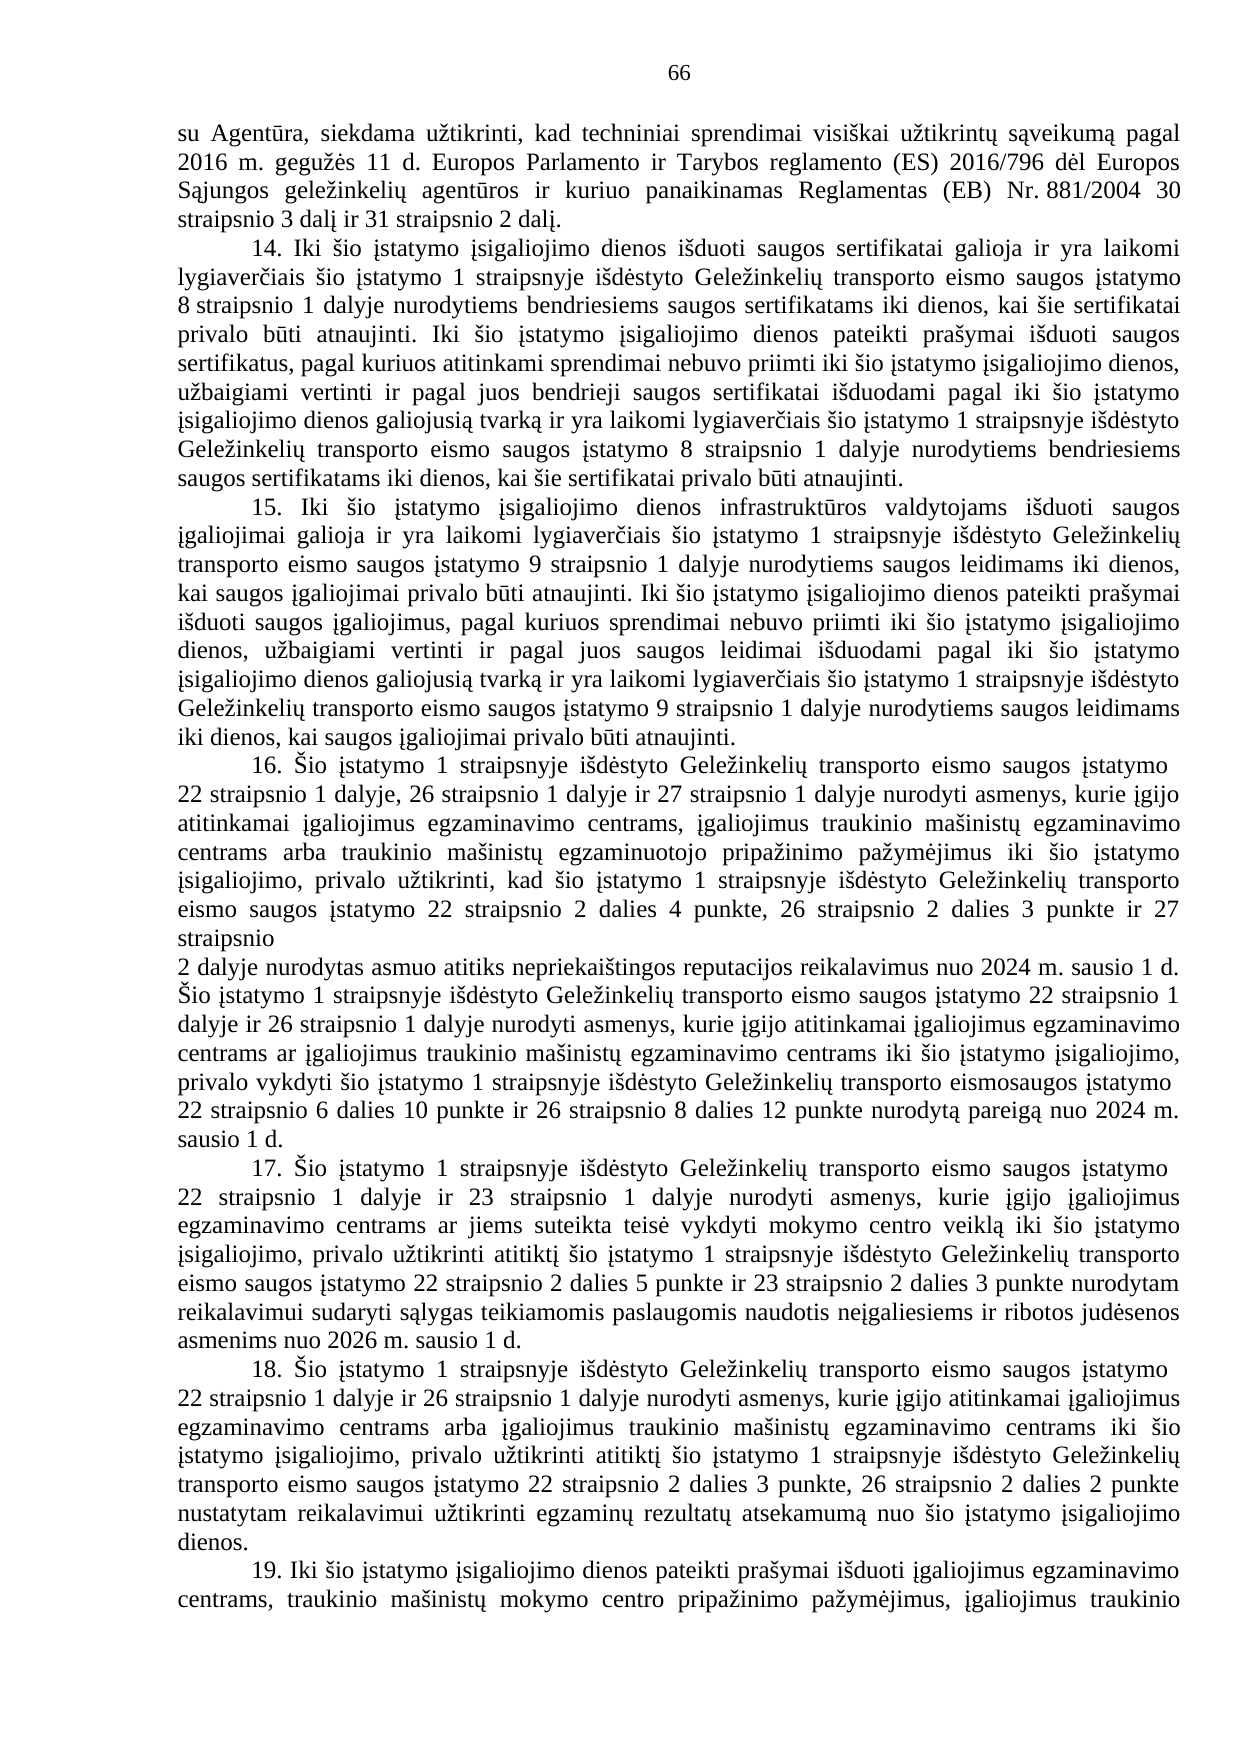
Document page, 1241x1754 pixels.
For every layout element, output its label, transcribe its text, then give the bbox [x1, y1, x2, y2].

text 15. Iki šio įstatymo įsigaliojimo dienos infrastruktūros valdytojams išduoti saugos įgaliojimai galioja ir yra laikomi lygiaverčiais šio įstatymo 1 straipsnyje išdėstyto Geležinkelių transporto eismo saugos įstatymo 9 straipsnio 1 dalyje nurodytiems saugos leidimams iki dienos, kai saugos įgaliojimai privalo būti atnaujinti. Iki šio įstatymo įsigaliojimo dienos pateikti prašymai išduoti saugos įgaliojimus, pagal kuriuos sprendimai nebuvo priimti iki šio įstatymo įsigaliojimo dienos, užbaigiami vertinti ir pagal juos saugos leidimai išduodami pagal iki šio įstatymo įsigaliojimo dienos galiojusią tvarką ir yra laikomi lygiaverčiais šio įstatymo 1 straipsnyje išdėstyto Geležinkelių transporto eismo saugos įstatymo 9 straipsnio 1 dalyje nurodytiems saugos leidimams iki dienos, kai saugos įgaliojimai privalo būti atnaujinti. [177, 492, 1181, 751]
text 17. Šio įstatymo 1 straipsnyje išdėstyto Geležinkelių transporto eismo saugos įstatymo 22 straipsnio 1 dalyje ir 23 straipsnio 1 dalyje nurodyti asmenys, kurie įgijo įgaliojimus egzaminavimo centrams ar jiems suteikta teisė vykdyti mokymo centro veiklą iki šio įstatymo įsigaliojimo, privalo užtikrinti atitiktį šio įstatymo 1 straipsnyje išdėstyto Geležinkelių transporto eismo saugos įstatymo 22 straipsnio 2 dalies 5 punkte ir 23 straipsnio 2 dalies 3 punkte nurodytam reikalavimui sudaryti sąlygas teikiamomis paslaugomis naudotis neįgaliesiems ir ribotos judėsenos asmenims nuo 2026 m. sausio 1 d. [177, 1153, 1181, 1354]
text 19. Iki šio įstatymo įsigaliojimo dienos pateikti prašymai išduoti įgaliojimus egzaminavimo centrams, traukinio mašinistų mokymo centro pripažinimo pažymėjimus, įgaliojimus traukinio [177, 1556, 1181, 1613]
text 16. Šio įstatymo 1 straipsnyje išdėstyto Geležinkelių transporto eismo saugos įstatymo 22 straipsnio 1 dalyje, 26 straipsnio 1 dalyje ir 27 straipsnio 1 dalyje nurodyti asmenys, kurie įgijo atitinkamai įgaliojimus egzaminavimo centrams, įgaliojimus traukinio mašinistų egzaminavimo centrams arba traukinio mašinistų egzaminuotojo pripažinimo pažymėjimus iki šio įstatymo įsigaliojimo, privalo užtikrinti, kad šio įstatymo 1 straipsnyje išdėstyto Geležinkelių transporto eismo saugos įstatymo 22 straipsnio 2 dalies 4 punkte, 26 straipsnio 2 dalies 3 punkte ir 27 straipsnio 2 dalyje nurodytas asmuo atitiks nepriekaištingos reputacijos reikalavimus nuo 2024 m. sausio 1 d. Šio įstatymo 1 straipsnyje išdėstyto Geležinkelių transporto eismo saugos įstatymo 22 straipsnio 1 dalyje ir 26 straipsnio 1 dalyje nurodyti asmenys, kurie įgijo atitinkamai įgaliojimus egzaminavimo centrams ar įgaliojimus traukinio mašinistų egzaminavimo centrams iki šio įstatymo įsigaliojimo, privalo vykdyti šio įstatymo 1 straipsnyje išdėstyto Geležinkelių transporto eismosaugos įstatymo 22 straipsnio 6 dalies 10 punkte ir 26 straipsnio 8 dalies 12 punkte nurodytą pareigą nuo 2024 m. sausio 1 d. [177, 751, 1181, 1153]
text 18. Šio įstatymo 1 straipsnyje išdėstyto Geležinkelių transporto eismo saugos įstatymo 22 straipsnio 1 dalyje ir 26 straipsnio 1 dalyje nurodyti asmenys, kurie įgijo atitinkamai įgaliojimus egzaminavimo centrams arba įgaliojimus traukinio mašinistų egzaminavimo centrams iki šio įstatymo įsigaliojimo, privalo užtikrinti atitiktį šio įstatymo 1 straipsnyje išdėstyto Geležinkelių transporto eismo saugos įstatymo 22 straipsnio 2 dalies 3 punkte, 26 straipsnio 2 dalies 2 punkte nustatytam reikalavimui užtikrinti egzaminų rezultatų atsekamumą nuo šio įstatymo įsigaliojimo dienos. [177, 1354, 1181, 1556]
text 14. Iki šio įstatymo įsigaliojimo dienos išduoti saugos sertifikatai galioja ir yra laikomi lygiaverčiais šio įstatymo 1 straipsnyje išdėstyto Geležinkelių transporto eismo saugos įstatymo 8 straipsnio 1 dalyje nurodytiems bendriesiems saugos sertifikatams iki dienos, kai šie sertifikatai privalo būti atnaujinti. Iki šio įstatymo įsigaliojimo dienos pateikti prašymai išduoti saugos sertifikatus, pagal kuriuos atitinkami sprendimai nebuvo priimti iki šio įstatymo įsigaliojimo dienos, užbaigiami vertinti ir pagal juos bendrieji saugos sertifikatai išduodami pagal iki šio įstatymo įsigaliojimo dienos galiojusią tvarką ir yra laikomi lygiaverčiais šio įstatymo 1 straipsnyje išdėstyto Geležinkelių transporto eismo saugos įstatymo 8 straipsnio 1 dalyje nurodytiems bendriesiems saugos sertifikatams iki dienos, kai šie sertifikatai privalo būti atnaujinti. [177, 233, 1181, 492]
text su Agentūra, siekdama užtikrinti, kad techniniai sprendimai visiškai užtikrintų sąveikumą pagal 2016 m. gegužės 11 d. Europos Parlamento ir Tarybos reglamento (ES) 2016/796 dėl Europos Sąjungos geležinkelių agentūros ir kuriuo panaikinamas Reglamentas (EB) Nr. 881/2004 30 straipsnio 3 dalį ir 31 straipsnio 2 dalį. [177, 118, 1181, 233]
